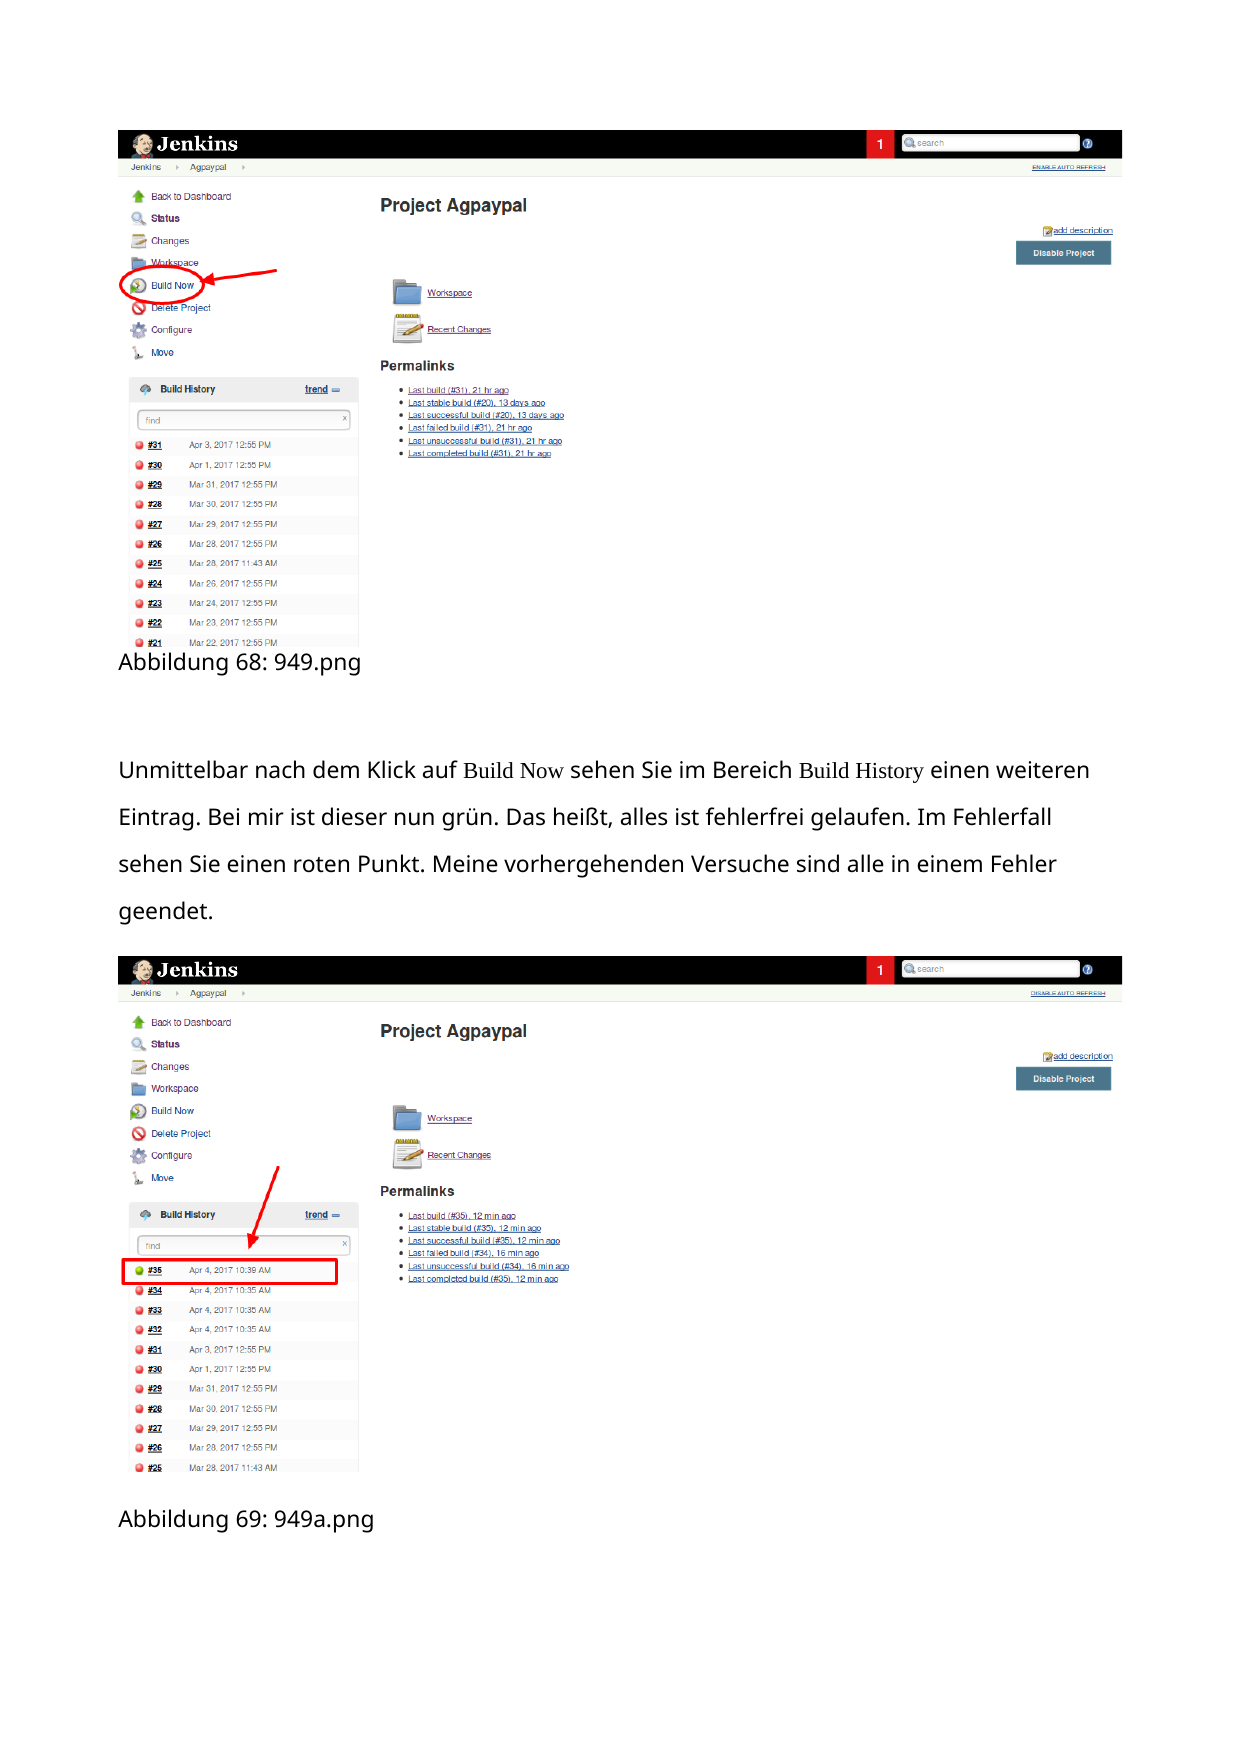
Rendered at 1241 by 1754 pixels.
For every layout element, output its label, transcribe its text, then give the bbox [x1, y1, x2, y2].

text Abbildung 69: 949a.png [118, 1472, 1122, 1534]
picture [118, 130, 1123, 647]
text Abbildung 68: 949.png [118, 647, 1122, 677]
text Unmittelbar nach dem Klick auf Build Now sehen Sie im Bereich Build History einen weiteren Eintrag. Bei mir ist dieser nun grün. Das heißt, alles ist fehlerfrei gelaufen. Im Fehlerfall sehen Sie einen roten Punkt. Meine vorhergehenden Versuche sind alle in einem Fehler geendet. [118, 754, 1122, 926]
picture [118, 956, 1123, 1472]
